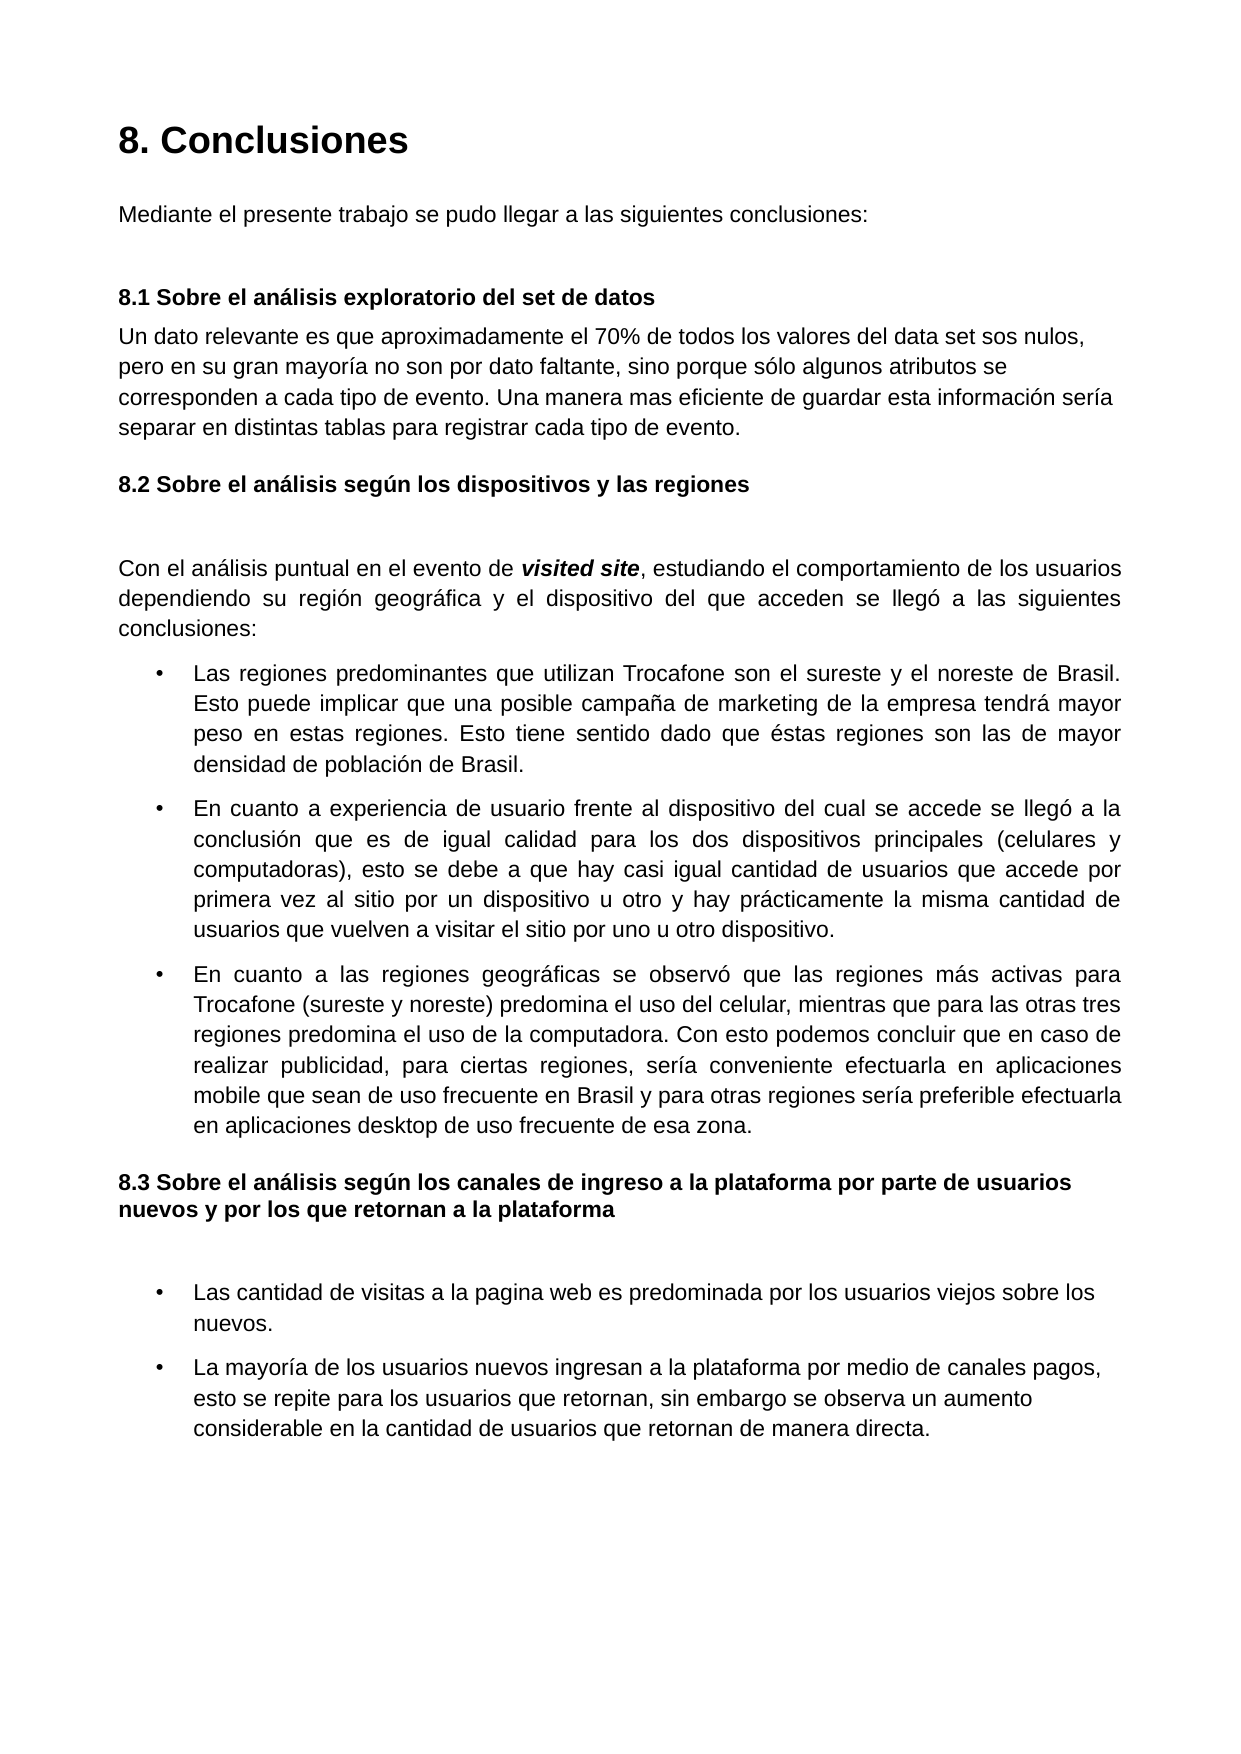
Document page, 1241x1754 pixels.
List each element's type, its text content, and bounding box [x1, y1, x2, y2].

list La mayoría de los usuarios nuevos ingresan a la plataforma por medio de canales pagos, esto se repite para los usuarios que retornan, sin embargo se observa un aumento considerable en la cantidad de usuarios que retornan de manera directa. [156, 1354, 1122, 1441]
subtitle 8. Conclusiones [118, 118, 1122, 162]
list En cuanto a experiencia de usuario frente al dispositivo del cual se accede se llegó a la conclusión que es de igual calidad para los dos dispositivos principales (celulares y computadoras), esto se debe a que hay casi igual cantidad de usuarios que accede por primera vez al sitio por un dispositivo u otro y hay prácticamente la misma cantidad de usuarios que vuelven a visitar el sitio por uno u otro dispositivo. [156, 795, 1122, 942]
text Mediante el presente trabajo se pudo llegar a las siguientes conclusiones: [118, 201, 1122, 227]
list Las regiones predominantes que utilizan Trocafone son el sureste y el noreste de Brasil. Esto puede implicar que una posible campaña de marketing de la empresa tendrá mayor peso en estas regiones. Esto tiene sentido dado que éstas regiones son las de mayor densidad de población de Brasil. [156, 660, 1122, 777]
subtitle 8.3 Sobre el análisis según los canales de ingreso a la plataforma por parte de usuarios nuevos y por los que retornan a la plataforma [118, 1169, 1122, 1222]
subtitle 8.2 Sobre el análisis según los dispositivos y las regiones [118, 471, 1122, 497]
text Con el análisis puntual en el evento de visited site, estudiando el comportamiento de los usuarios dependiendo su región geográfica y el dispositivo del que acceden se llegó a las siguientes conclusiones: [118, 555, 1122, 641]
text Un dato relevante es que aproximadamente el 70% de todos los valores del data set sos nulos, pero en su gran mayoría no son por dato faltante, sino porque sólo algunos atributos se corresponden a cada tipo de evento. Una manera mas eficiente de guardar esta información sería separar en distintas tablas para registrar cada tipo de evento. [118, 323, 1122, 440]
subtitle 8.1 Sobre el análisis exploratorio del set de datos [118, 284, 1122, 311]
list En cuanto a las regiones geográficas se observó que las regiones más activas para Trocafone (sureste y noreste) predomina el uso del celular, mientras que para las otras tres regiones predomina el uso de la computadora. Con esto podemos concluir que en caso de realizar publicidad, para ciertas regiones, sería conveniente efectuarla en aplicaciones mobile que sean de uso frecuente en Brasil y para otras regiones sería preferible efectuarla en aplicaciones desktop de uso frecuente de esa zona. [156, 961, 1122, 1138]
list Las cantidad de visitas a la pagina web es predominada por los usuarios viejos sobre los nuevos. [156, 1279, 1122, 1336]
